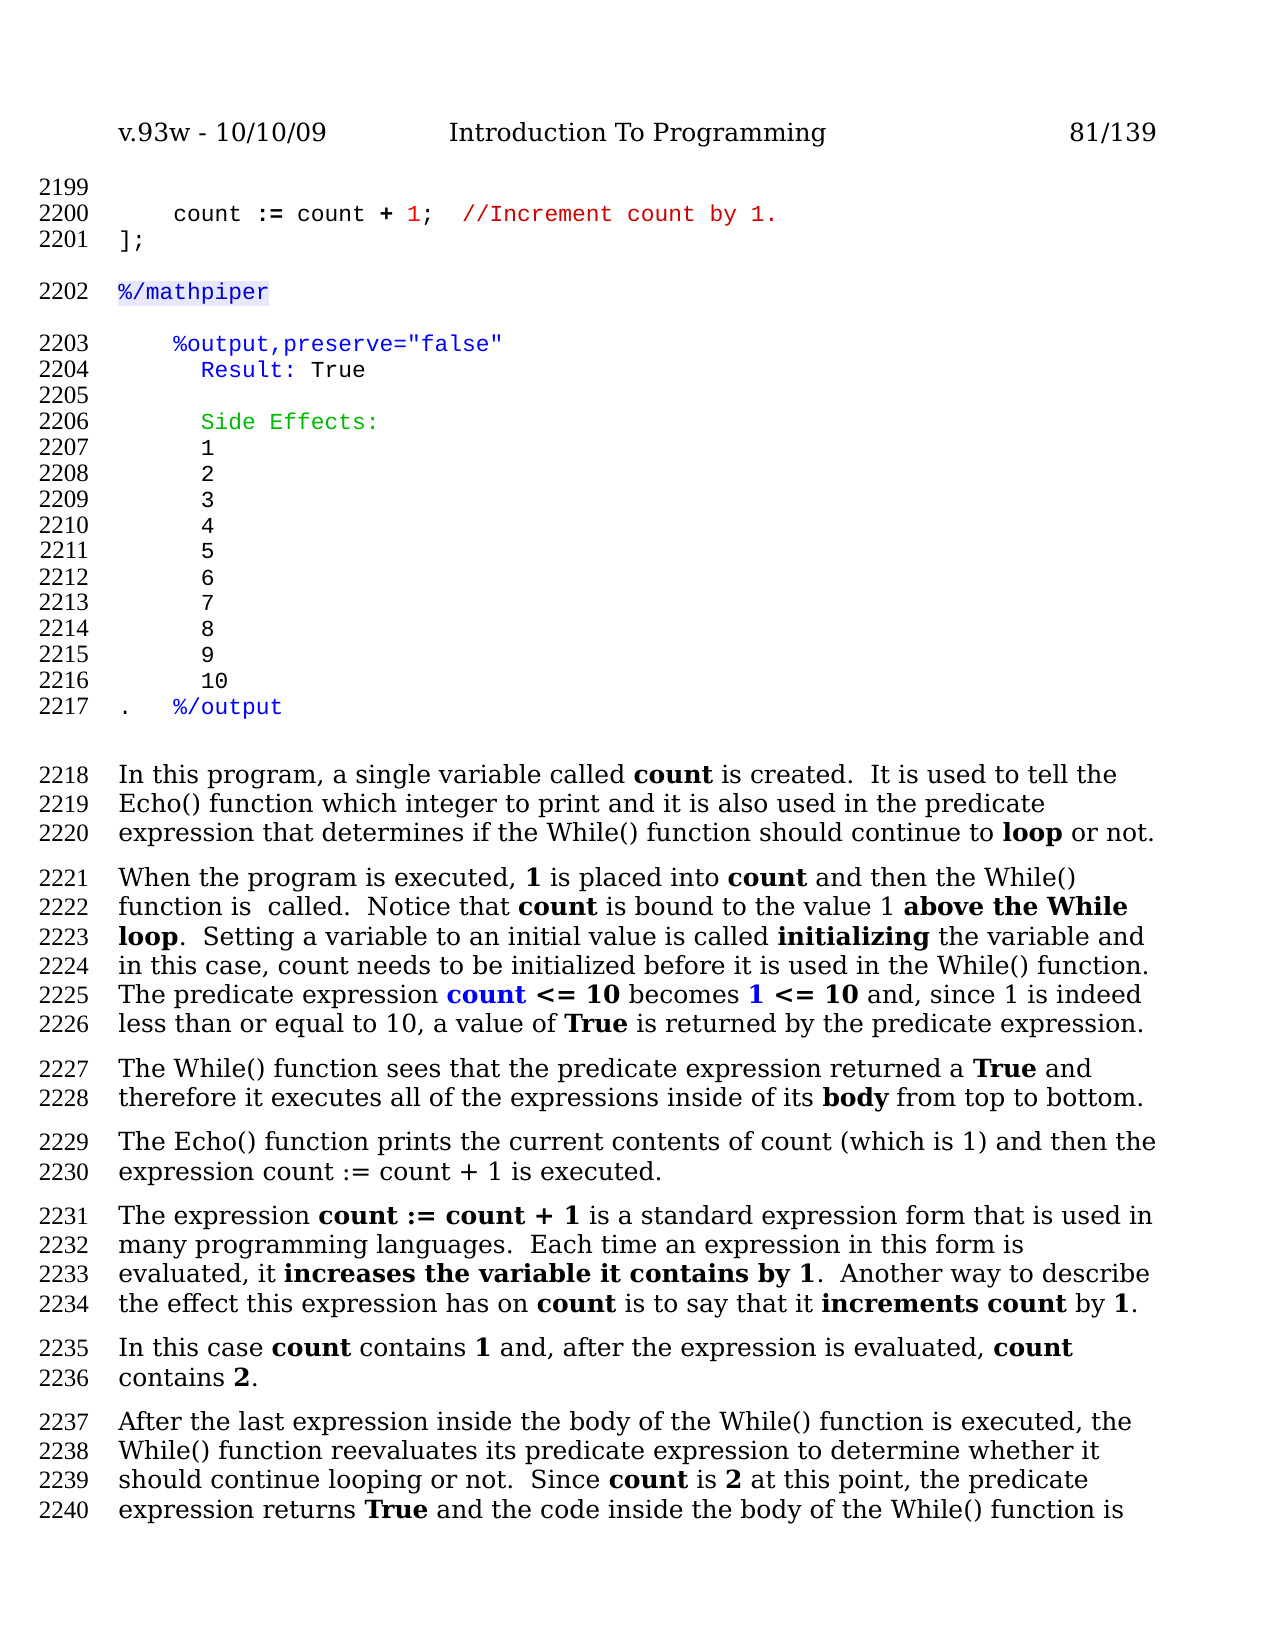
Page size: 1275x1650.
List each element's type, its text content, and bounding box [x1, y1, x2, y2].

text 7 [118, 592, 1157, 618]
text 4 [118, 514, 1157, 540]
text %output,preserve="false" [118, 332, 1157, 358]
text The Echo() function prints the current contents of count (which is 1) and then the expression count := count + 1 is executed. [118, 1128, 1157, 1186]
text When the program is executed, 1 is placed into count and then the While() function is called. Notice that count is bound to the value 1 above the While loop. Setting a variable to an initial value is called initializing the variable and in this case, count needs to be initialized before it is used in the While() function. The predicate expression count <= 10 becomes 1 <= 10 and, since 1 is indeed less than or equal to 10, a value of True is returned by the predicate expression. [118, 863, 1157, 1039]
text The While() function sees that the predicate expression returned a True and therefore it executes all of the expressions inside of its body from top to bottom. [118, 1054, 1157, 1113]
text In this case count contains 1 and, after the expression is evaluated, count contains 2. [118, 1333, 1157, 1392]
text . %/output [118, 696, 1157, 721]
text 5 [118, 540, 1157, 566]
text The expression count := count + 1 is a standard expression form that is used in many programming languages. Each time an expression in this form is evaluated, it increases the variable it contains by 1. Another way to describe the effect this expression has on count is to say that it increments count by 1. [118, 1201, 1157, 1318]
text count := count + 1; //Increment count by 1. [118, 203, 1157, 229]
text In this program, a single variable called count is created. It is used to tell the Echo() function which integer to print and it is also used in the predicate expression that determines if the While() function should continue to loop or not. [118, 760, 1157, 848]
text 8 [118, 618, 1157, 644]
text Result: True [118, 358, 1157, 384]
text 3 [118, 488, 1157, 514]
text 10 [118, 669, 1157, 696]
text 9 [118, 644, 1157, 669]
text %/mathpiper [118, 281, 1157, 306]
text ]; [118, 229, 1157, 254]
text 6 [118, 566, 1157, 592]
text After the last expression inside the body of the While() function is executed, the While() function reevaluates its predicate expression to determine whether it should continue looping or not. Since count is 2 at this point, the predicate expression returns True and the code inside the body of the While() function is [118, 1407, 1157, 1524]
text 1 [118, 436, 1157, 462]
text Side Effects: [118, 410, 1157, 436]
text 2 [118, 462, 1157, 488]
